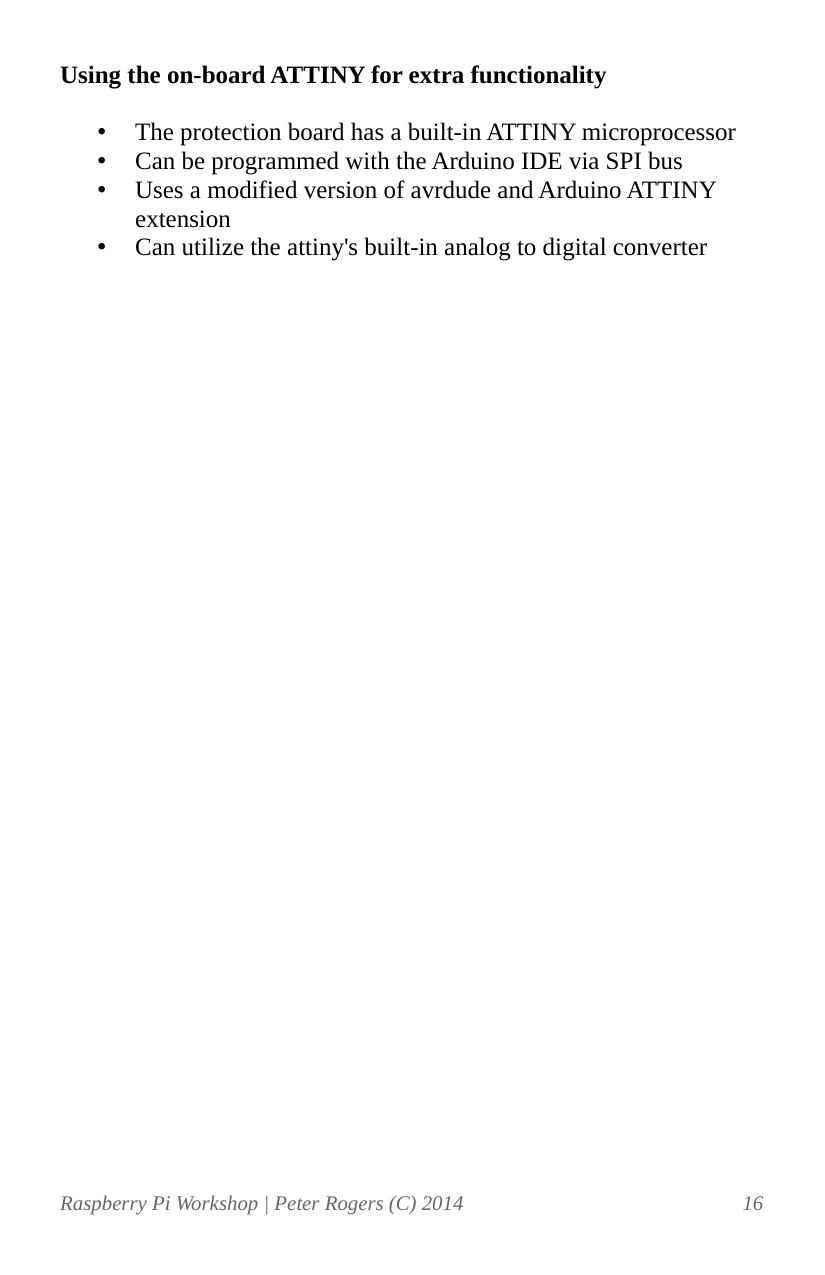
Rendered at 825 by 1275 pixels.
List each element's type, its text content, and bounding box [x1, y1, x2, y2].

list Uses a modified version of avrdude and Arduino ATTINY extension [97, 175, 765, 232]
list The protection board has a built-in ATTINY microprocessor [97, 117, 765, 146]
text Using the on-board ATTINY for extra functionality [60, 60, 765, 89]
list Can utilize the attiny's built-in analog to digital converter [97, 232, 765, 261]
list Can be programmed with the Arduino IDE via SPI bus [97, 146, 765, 175]
